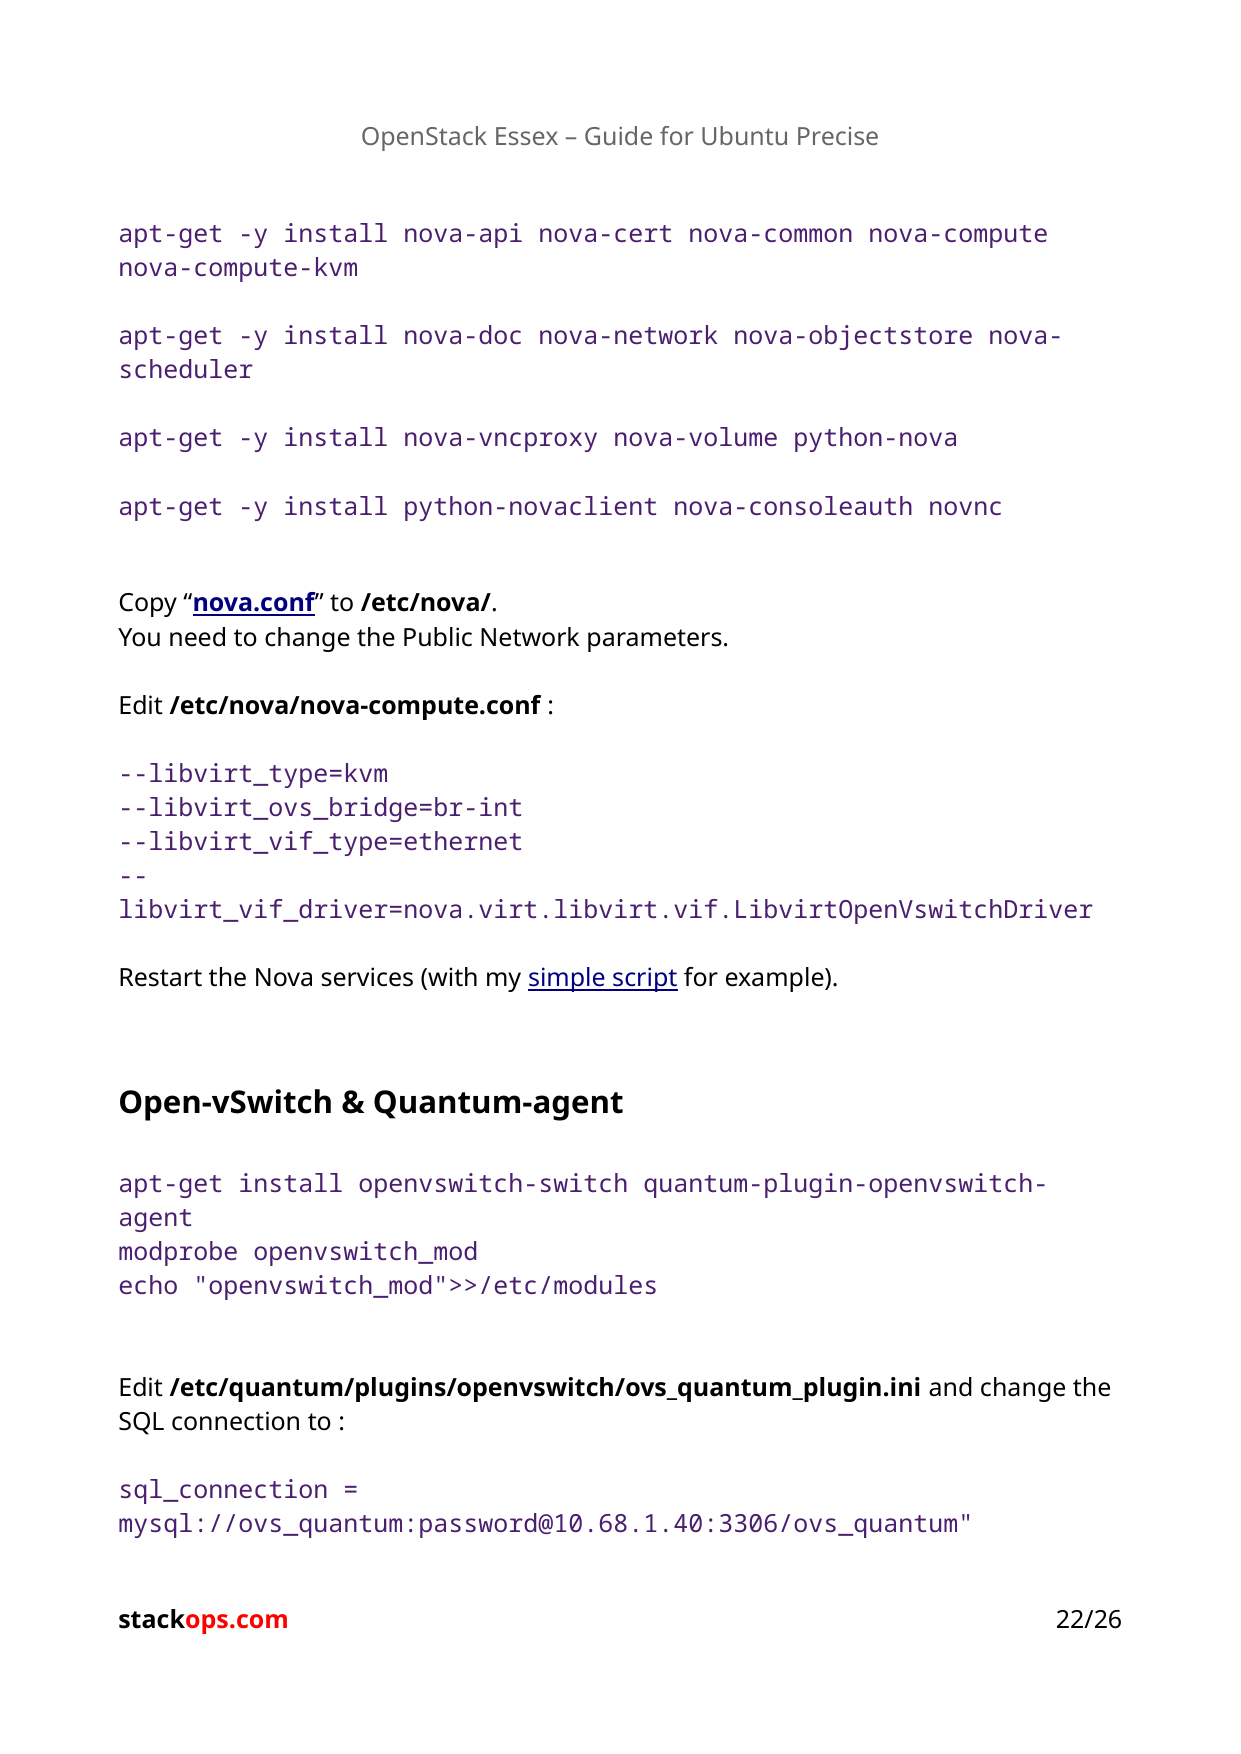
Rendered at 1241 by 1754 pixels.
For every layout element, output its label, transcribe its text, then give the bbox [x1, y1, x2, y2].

text Edit /etc/quantum/plugins/openvswitch/ovs_quantum_plugin.ini and change the SQL connection to : [118, 1370, 1122, 1438]
text modprobe openvswitch_mod [118, 1233, 1122, 1267]
text Copy “nova.conf” to /etc/nova/. [118, 585, 1122, 619]
text apt-get -y install nova-doc nova-network nova-objectstore nova-scheduler [118, 318, 1122, 386]
text apt-get -y install nova-vncproxy nova-volume python-nova [118, 420, 1122, 454]
text --libvirt_vif_driver=nova.virt.libvirt.vif.LibvirtOpenVswitchDriver [118, 858, 1122, 926]
text echo "openvswitch_mod">>/etc/modules [118, 1267, 1122, 1302]
text Open-vSwitch & Quantum-agent [118, 1080, 1122, 1123]
text --libvirt_ovs_bridge=br-int [118, 789, 1122, 823]
text --libvirt_vif_type=ethernet [118, 823, 1122, 858]
text Restart the Nova services (with my simple script for example). [118, 960, 1122, 994]
text sql_connection = mysql://ovs_quantum:password@10.68.1.40:3306/ovs_quantum" [118, 1472, 1122, 1540]
text apt-get -y install nova-api nova-cert nova-common nova-compute nova-compute-kvm [118, 216, 1122, 284]
text You need to change the Public Network parameters. [118, 619, 1122, 653]
text apt-get -y install python-novaclient nova-consoleauth novnc [118, 488, 1122, 522]
text apt-get install openvswitch-switch quantum-plugin-openvswitch-agent [118, 1165, 1122, 1233]
text --libvirt_type=kvm [118, 755, 1122, 789]
text Edit /etc/nova/nova-compute.conf : [118, 687, 1122, 721]
